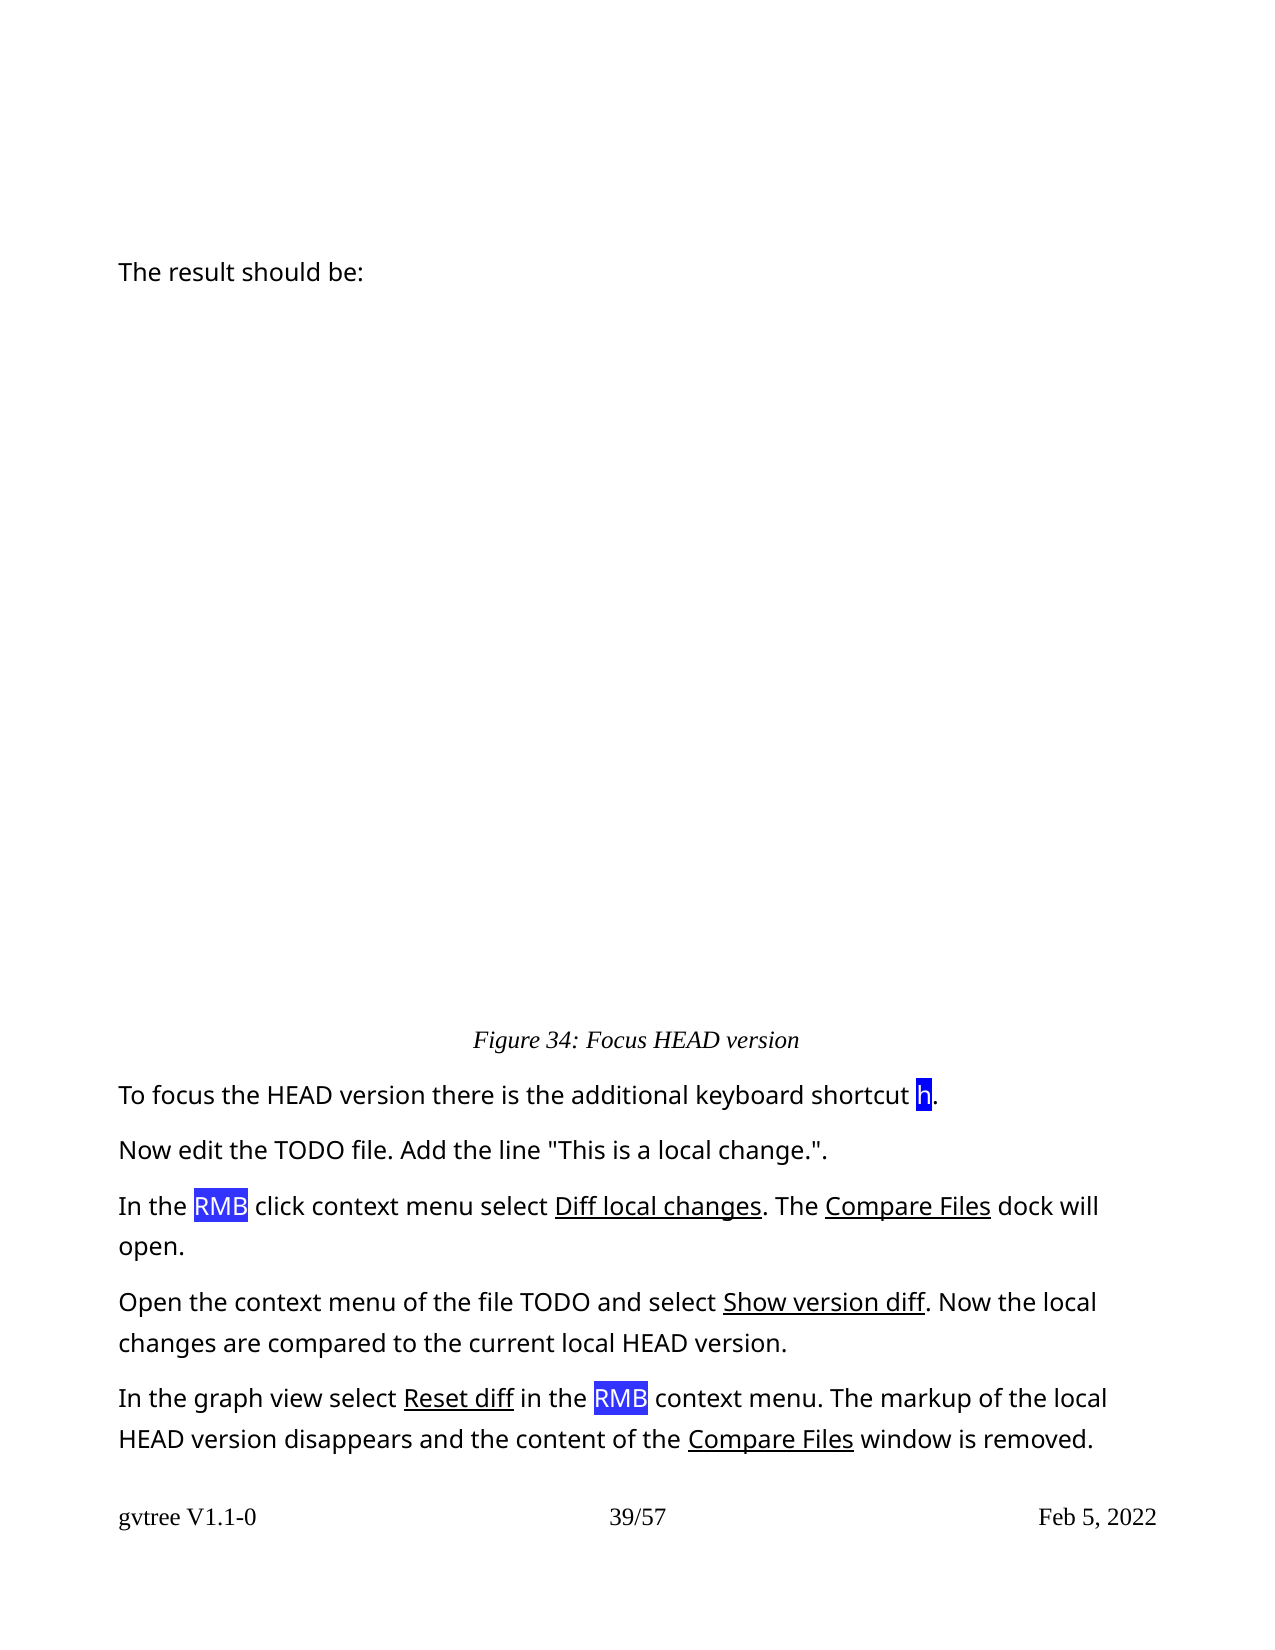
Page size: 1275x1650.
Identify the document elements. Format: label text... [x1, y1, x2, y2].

text The result should be: [118, 254, 1157, 288]
text To focus the HEAD version there is the additional keyboard shortcut h. [118, 1054, 1157, 1111]
text In the RMB click context menu select Diff local changes. The Compare Files dock will open. [118, 1188, 1157, 1263]
text Now edit the TODO file. Add the line "This is a local change.". [118, 1133, 1157, 1167]
text In the graph view select Reset diff in the RMB context menu. The markup of the local HEAD version disappears and the content of the Compare Files window is removed. [118, 1381, 1157, 1456]
text Open the context menu of the file TODO and select Show version diff. Now the local changes are compared to the current local HEAD version. [118, 1284, 1157, 1359]
text [118, 322, 1157, 335]
text Figure 34: Focus HEAD version [118, 335, 1157, 1054]
